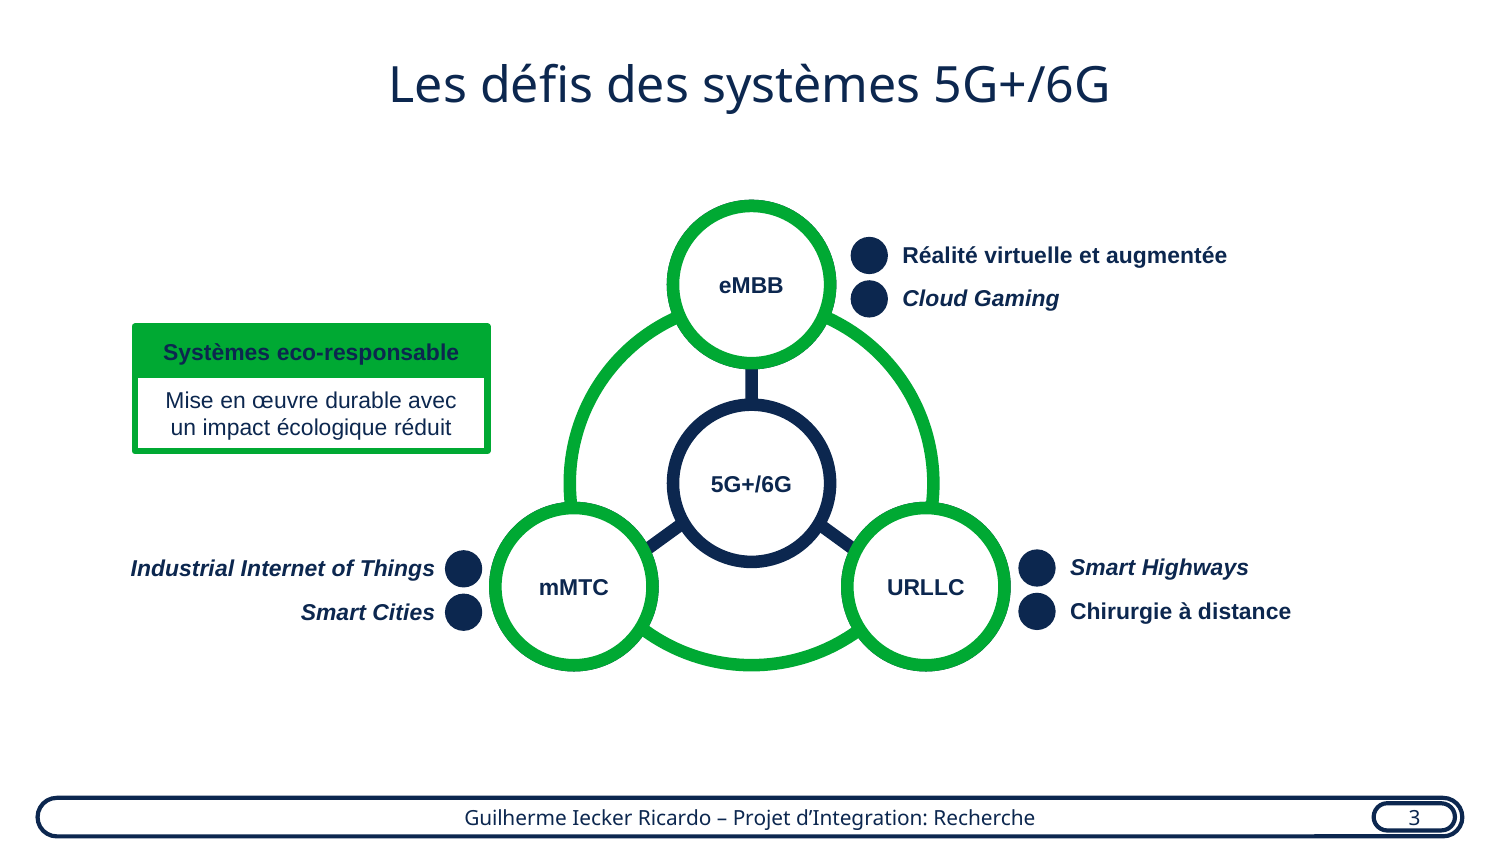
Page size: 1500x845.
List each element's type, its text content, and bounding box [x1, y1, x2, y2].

text_box [850, 280, 887, 318]
title Les défis des systèmes 5G+/6G [236, 37, 1264, 193]
text_box Mise en œuvre durable avec un impact écologique réduit [134, 374, 488, 451]
text_box 3 [1373, 803, 1456, 831]
text_box [850, 236, 887, 275]
text_box Systèmes eco-responsable [134, 326, 488, 374]
text_box [451, 593, 483, 631]
text_box Smart Highways [1055, 547, 1426, 589]
text_box Chirurgie à distance [1055, 591, 1426, 632]
text_box [451, 550, 483, 588]
text_box Guilherme Iecker Ricardo – Projet d’Integration: Recherche [37, 797, 1463, 837]
text_box mMTC [495, 507, 653, 666]
text_box [1018, 549, 1055, 587]
text_box URLLC [847, 507, 1005, 666]
text_box [1018, 592, 1055, 631]
text_box Smart Cities [80, 592, 451, 633]
text_box Réalité virtuelle et augmentée [887, 235, 1351, 302]
text_box Cloud Gaming [887, 278, 1258, 320]
text_box Industrial Internet of Things [80, 548, 451, 590]
text_box 5G+/6G [672, 404, 831, 562]
text_box eMBB [672, 205, 831, 364]
